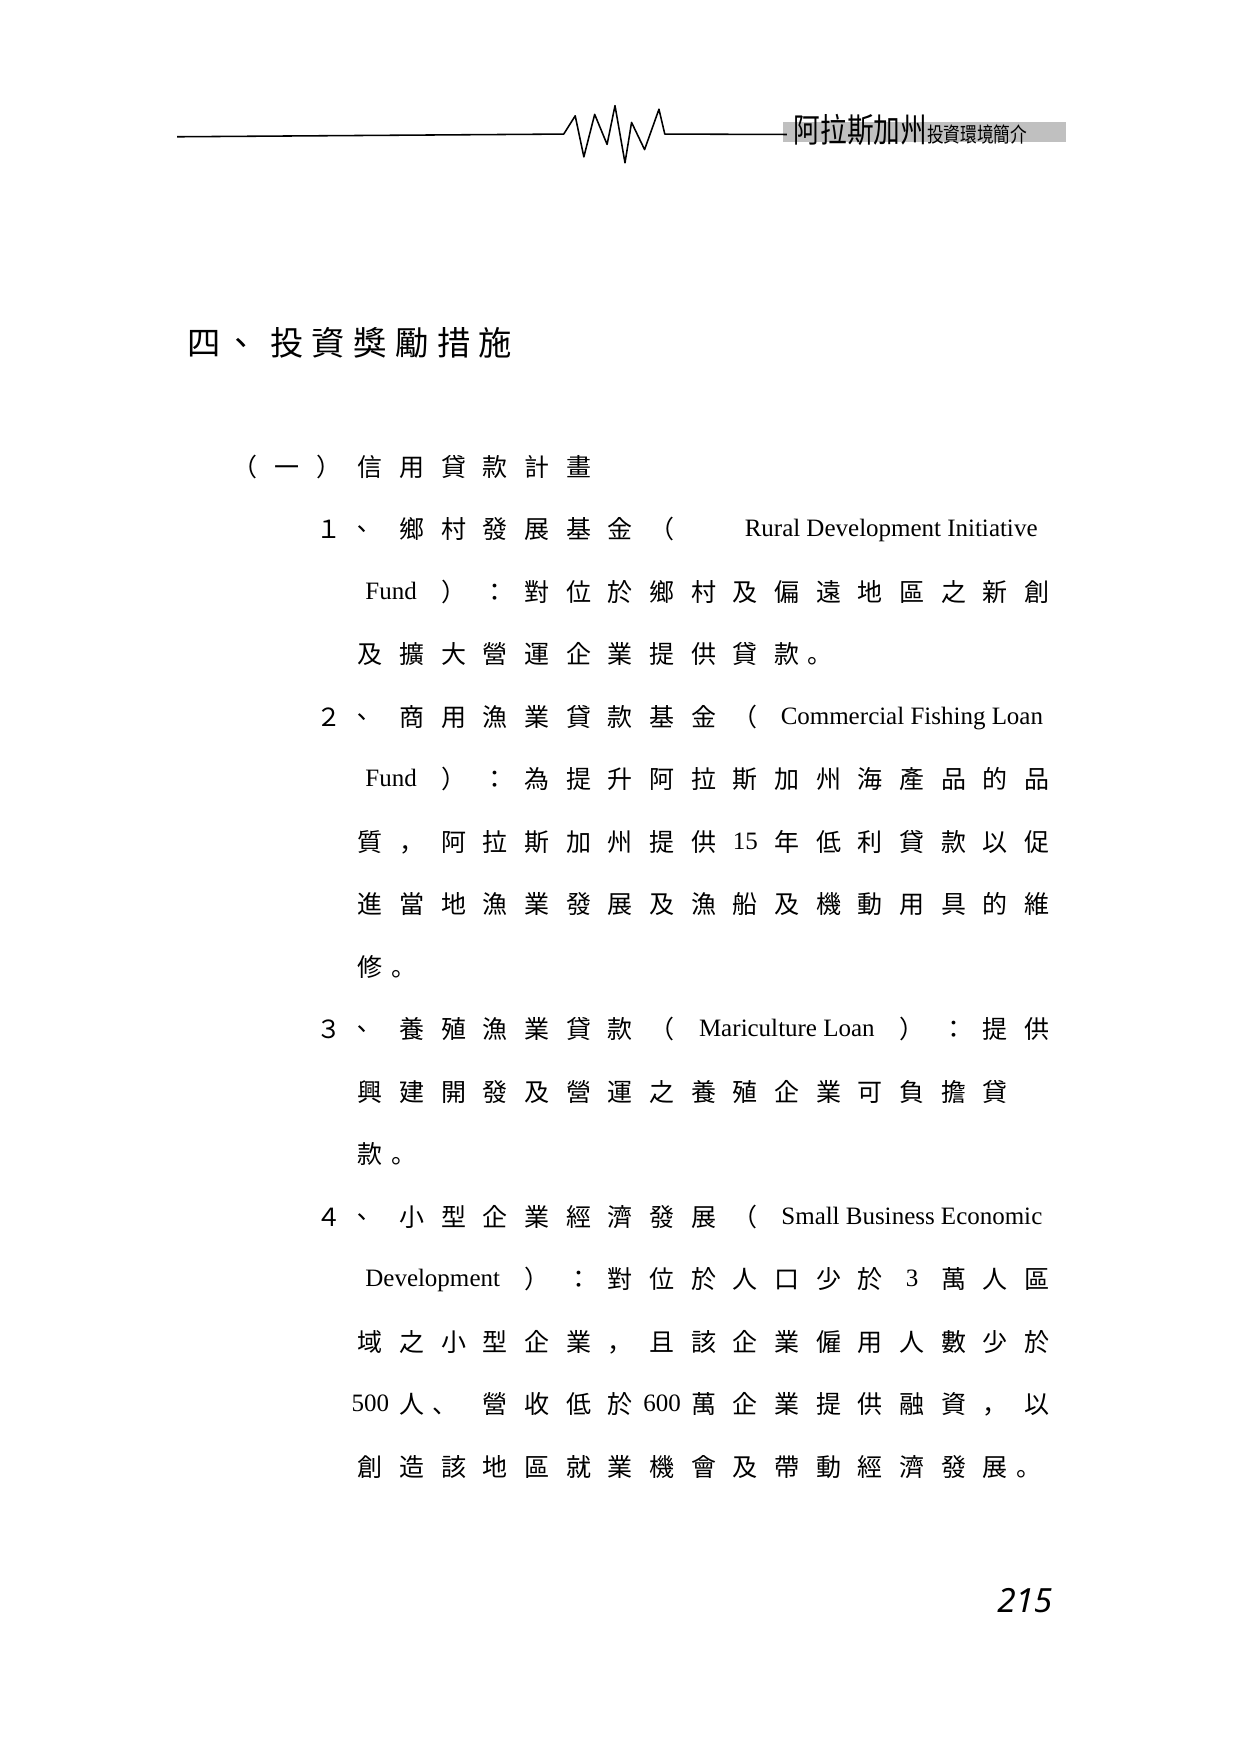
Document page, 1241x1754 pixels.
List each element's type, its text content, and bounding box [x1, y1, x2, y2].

text （一）信用貸款計畫 [207, 424, 1058, 486]
text １、鄉村發展基金（ Rural Development Initiative Fund）：對位於鄉村及偏遠地區之新創及擴大營運企業提供貸款。 [281, 486, 1058, 674]
text ４、小型企業經濟發展（Small Business Economic Development）：對位於人口少於3萬人區域之小型企業，且該企業僱用人數少於500人、營收低於600萬企業提供融資，以創造該地區就業機會及帶動經濟發展。 [281, 1174, 1058, 1486]
text ３、養殖漁業貸款（Mariculture Loan）：提供興建開發及營運之養殖企業可負擔貸款。 [281, 986, 1058, 1174]
text ２、商用漁業貸款基金（Commercial Fishing Loan Fund）：為提升阿拉斯加州海產品的品質，阿拉斯加州提供15年低利貸款以促進當地漁業發展及漁船及機動用具的維修。 [281, 674, 1058, 986]
text 四、投資獎勵措施 [183, 299, 1058, 361]
